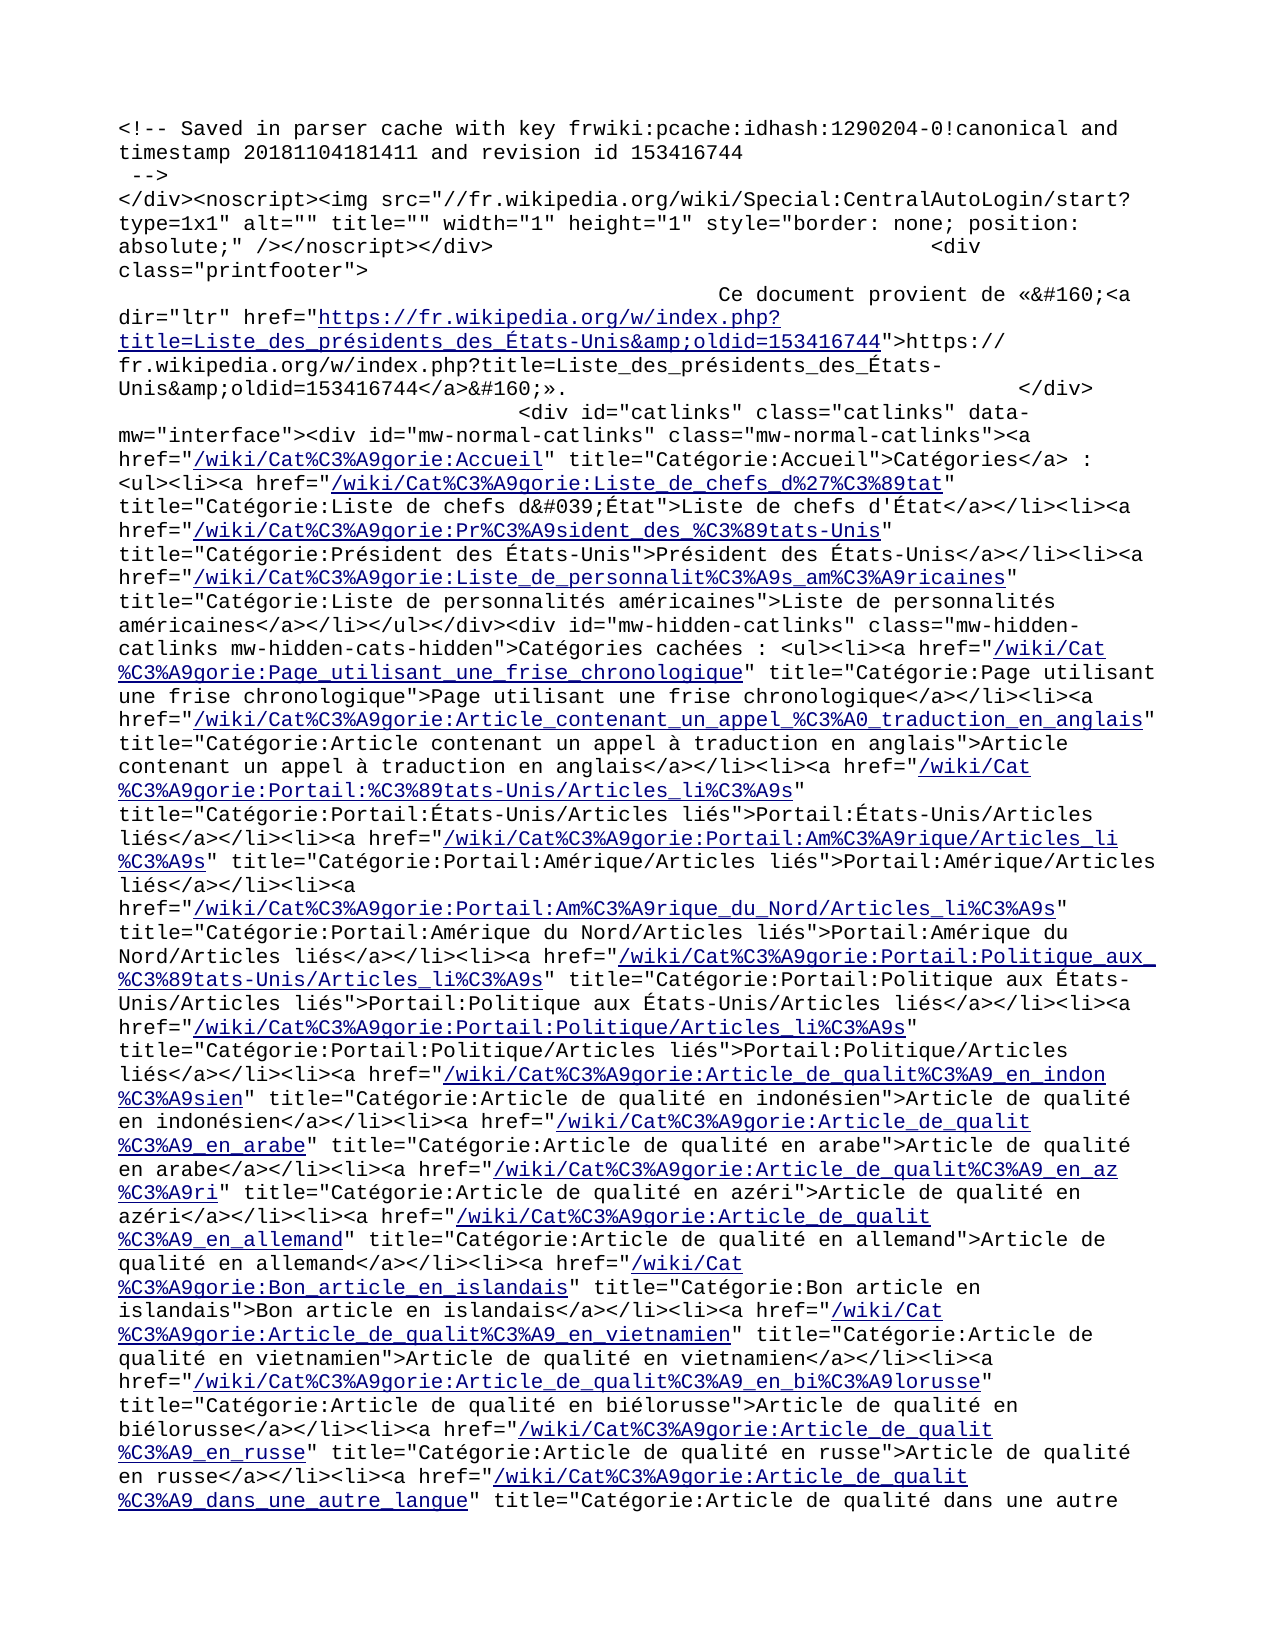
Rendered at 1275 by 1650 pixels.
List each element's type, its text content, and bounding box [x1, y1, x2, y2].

text --> [118, 165, 1157, 189]
text Ce document provient de «&#160;<a dir="ltr" href="https://fr.wikipedia.org/w/index.php?title=Liste_des_présidents_des_États-Unis&amp;oldid=153416744">https://fr.wikipedia.org/w/index.php?title=Liste_des_présidents_des_États-Unis&amp;oldid=153416744</a>&#160;». </div> [118, 284, 1157, 402]
text </div><noscript><img src="//fr.wikipedia.org/wiki/Special:CentralAutoLogin/start?type=1x1" alt="" title="" width="1" height="1" style="border: none; position: absolute;" /></noscript></div> <div class="printfooter"> [118, 189, 1157, 284]
text <!-- Saved in parser cache with key frwiki:pcache:idhash:1290204-0!canonical and timestamp 20181104181411 and revision id 153416744 [118, 118, 1157, 165]
text <div id="catlinks" class="catlinks" data-mw="interface"><div id="mw-normal-catlinks" class="mw-normal-catlinks"><a href="/wiki/Cat%C3%A9gorie:Accueil" title="Catégorie:Accueil">Catégories</a> : <ul><li><a href="/wiki/Cat%C3%A9gorie:Liste_de_chefs_d%27%C3%89tat" title="Catégorie:Liste de chefs d&#039;État">Liste de chefs d'État</a></li><li><a href="/wiki/Cat%C3%A9gorie:Pr%C3%A9sident_des_%C3%89tats-Unis" title="Catégorie:Président des États-Unis">Président des États-Unis</a></li><li><a href="/wiki/Cat%C3%A9gorie:Liste_de_personnalit%C3%A9s_am%C3%A9ricaines" title="Catégorie:Liste de personnalités américaines">Liste de personnalités américaines</a></li></ul></div><div id="mw-hidden-catlinks" class="mw-hidden-catlinks mw-hidden-cats-hidden">Catégories cachées : <ul><li><a href="/wiki/Cat%C3%A9gorie:Page_utilisant_une_frise_chronologique" title="Catégorie:Page utilisant une frise chronologique">Page utilisant une frise chronologique</a></li><li><a href="/wiki/Cat%C3%A9gorie:Article_contenant_un_appel_%C3%A0_traduction_en_anglais" title="Catégorie:Article contenant un appel à traduction en anglais">Article contenant un appel à traduction en anglais</a></li><li><a href="/wiki/Cat%C3%A9gorie:Portail:%C3%89tats-Unis/Articles_li%C3%A9s" title="Catégorie:Portail:États-Unis/Articles liés">Portail:États-Unis/Articles liés</a></li><li><a href="/wiki/Cat%C3%A9gorie:Portail:Am%C3%A9rique/Articles_li%C3%A9s" title="Catégorie:Portail:Amérique/Articles liés">Portail:Amérique/Articles liés</a></li><li><a href="/wiki/Cat%C3%A9gorie:Portail:Am%C3%A9rique_du_Nord/Articles_li%C3%A9s" title="Catégorie:Portail:Amérique du Nord/Articles liés">Portail:Amérique du Nord/Articles liés</a></li><li><a href="/wiki/Cat%C3%A9gorie:Portail:Politique_aux_%C3%89tats-Unis/Articles_li%C3%A9s" title="Catégorie:Portail:Politique aux États-Unis/Articles liés">Portail:Politique aux États-Unis/Articles liés</a></li><li><a href="/wiki/Cat%C3%A9gorie:Portail:Politique/Articles_li%C3%A9s" title="Catégorie:Portail:Politique/Articles liés">Portail:Politique/Articles liés</a></li><li><a href="/wiki/Cat%C3%A9gorie:Article_de_qualit%C3%A9_en_indon%C3%A9sien" title="Catégorie:Article de qualité en indonésien">Article de qualité en indonésien</a></li><li><a href="/wiki/Cat%C3%A9gorie:Article_de_qualit%C3%A9_en_arabe" title="Catégorie:Article de qualité en arabe">Article de qualité en arabe</a></li><li><a href="/wiki/Cat%C3%A9gorie:Article_de_qualit%C3%A9_en_az%C3%A9ri" title="Catégorie:Article de qualité en azéri">Article de qualité en azéri</a></li><li><a href="/wiki/Cat%C3%A9gorie:Article_de_qualit%C3%A9_en_allemand" title="Catégorie:Article de qualité en allemand">Article de qualité en allemand</a></li><li><a href="/wiki/Cat%C3%A9gorie:Bon_article_en_islandais" title="Catégorie:Bon article en islandais">Bon article en islandais</a></li><li><a href="/wiki/Cat%C3%A9gorie:Article_de_qualit%C3%A9_en_vietnamien" title="Catégorie:Article de qualité en vietnamien">Article de qualité en vietnamien</a></li><li><a href="/wiki/Cat%C3%A9gorie:Article_de_qualit%C3%A9_en_bi%C3%A9lorusse" title="Catégorie:Article de qualité en biélorusse">Article de qualité en biélorusse</a></li><li><a href="/wiki/Cat%C3%A9gorie:Article_de_qualit%C3%A9_en_russe" title="Catégorie:Article de qualité en russe">Article de qualité en russe</a></li><li><a href="/wiki/Cat%C3%A9gorie:Article_de_qualit%C3%A9_dans_une_autre_langue" title="Catégorie:Article de qualité dans une autre [118, 402, 1157, 1513]
